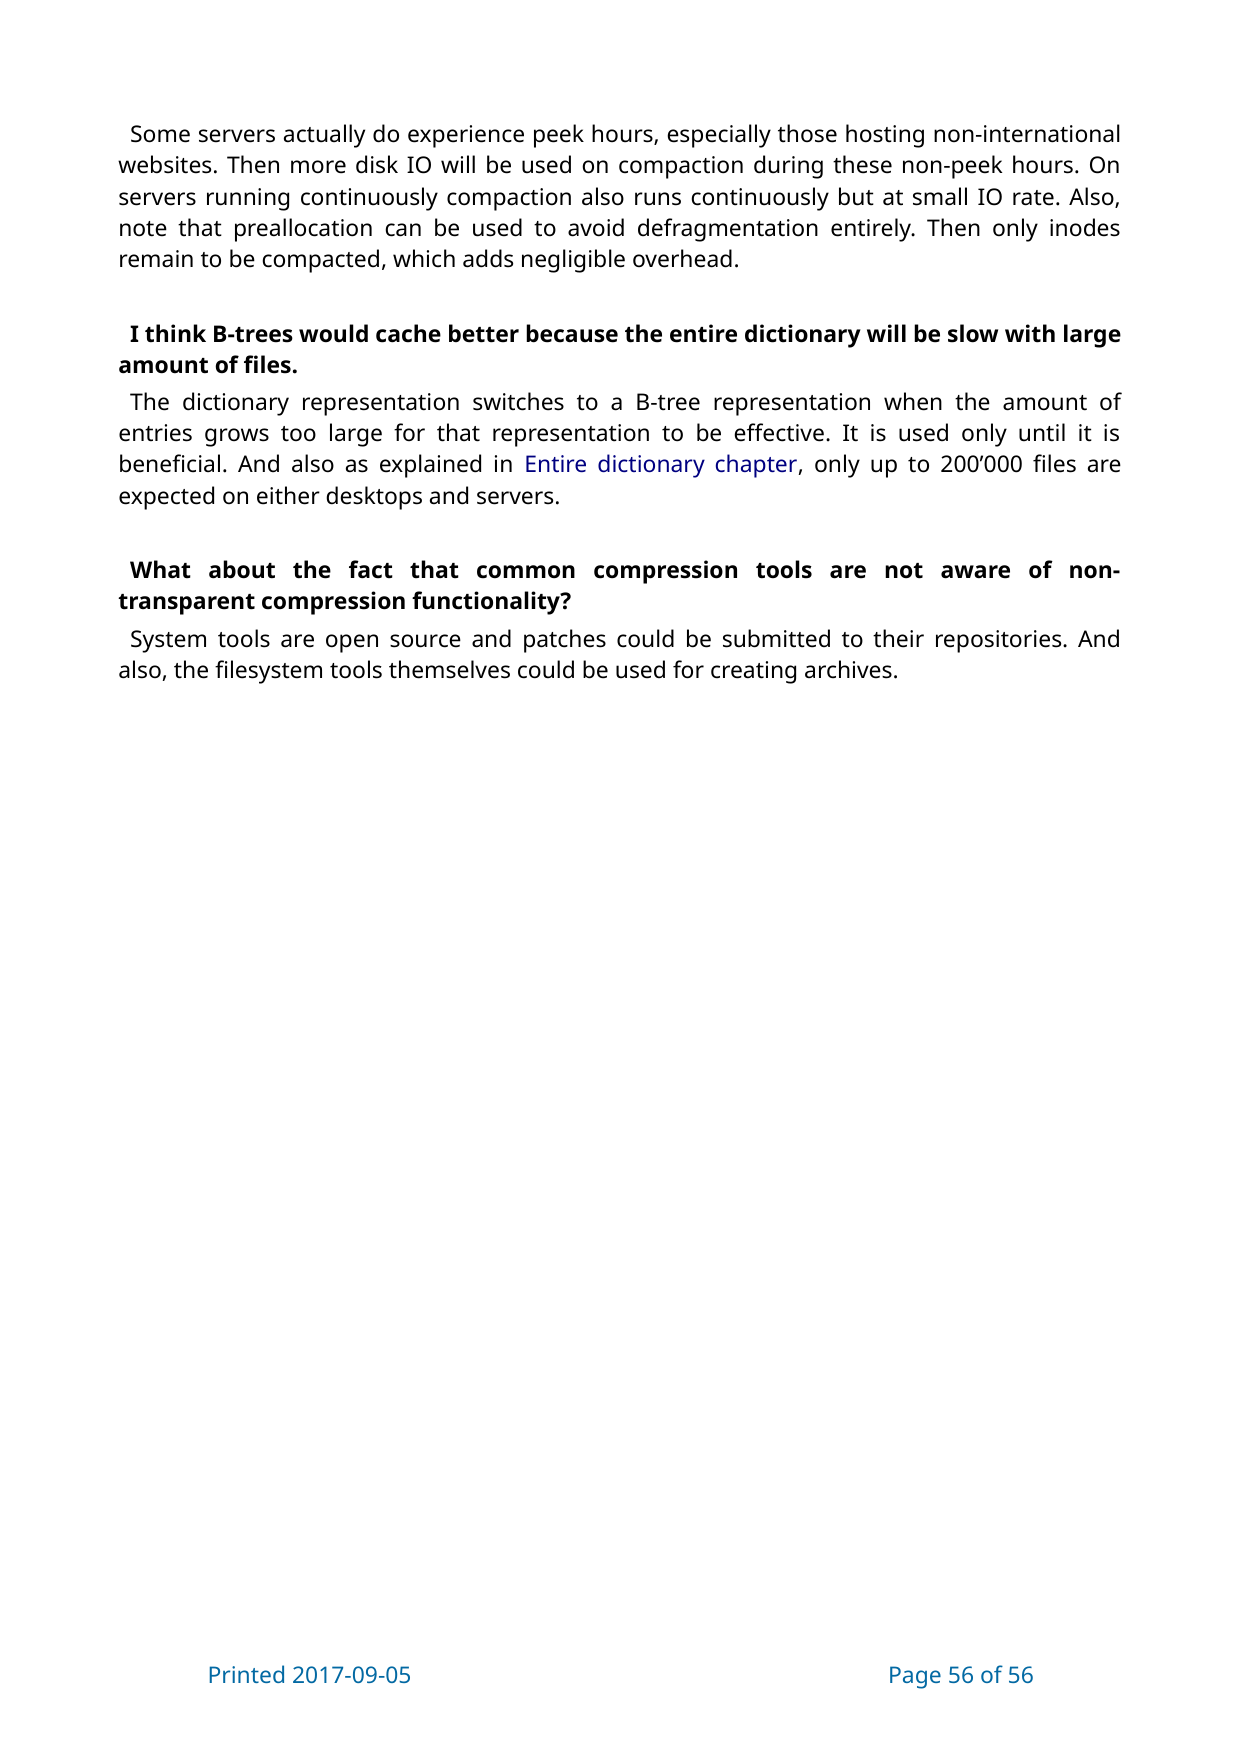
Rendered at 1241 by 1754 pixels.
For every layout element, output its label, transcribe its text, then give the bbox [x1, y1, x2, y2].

text Some servers actually do experience peek hours, especially those hosting non-international websites. Then more disk IO will be used on compaction during these non-peek hours. On servers running continuously compaction also runs continuously but at small IO rate. Also, note that preallocation can be used to avoid defragmentation entirely. Then only inodes remain to be compacted, which adds negligible overhead. [118, 118, 1122, 274]
text The dictionary representation switches to a B-tree representation when the amount of entries grows too large for that representation to be effective. It is used only until it is beneficial. And also as explained in Entire dictionary chapter, only up to 200’000 files are expected on either desktops and servers. [118, 386, 1122, 511]
text What about the fact that common compression tools are not aware of non-transparent compression functionality? [118, 554, 1122, 617]
text System tools are open source and patches could be submitted to their repositories. And also, the filesystem tools themselves could be used for creating archives. [118, 622, 1122, 685]
text I think B-trees would cache better because the entire dictionary will be slow with large amount of files. [118, 317, 1122, 380]
